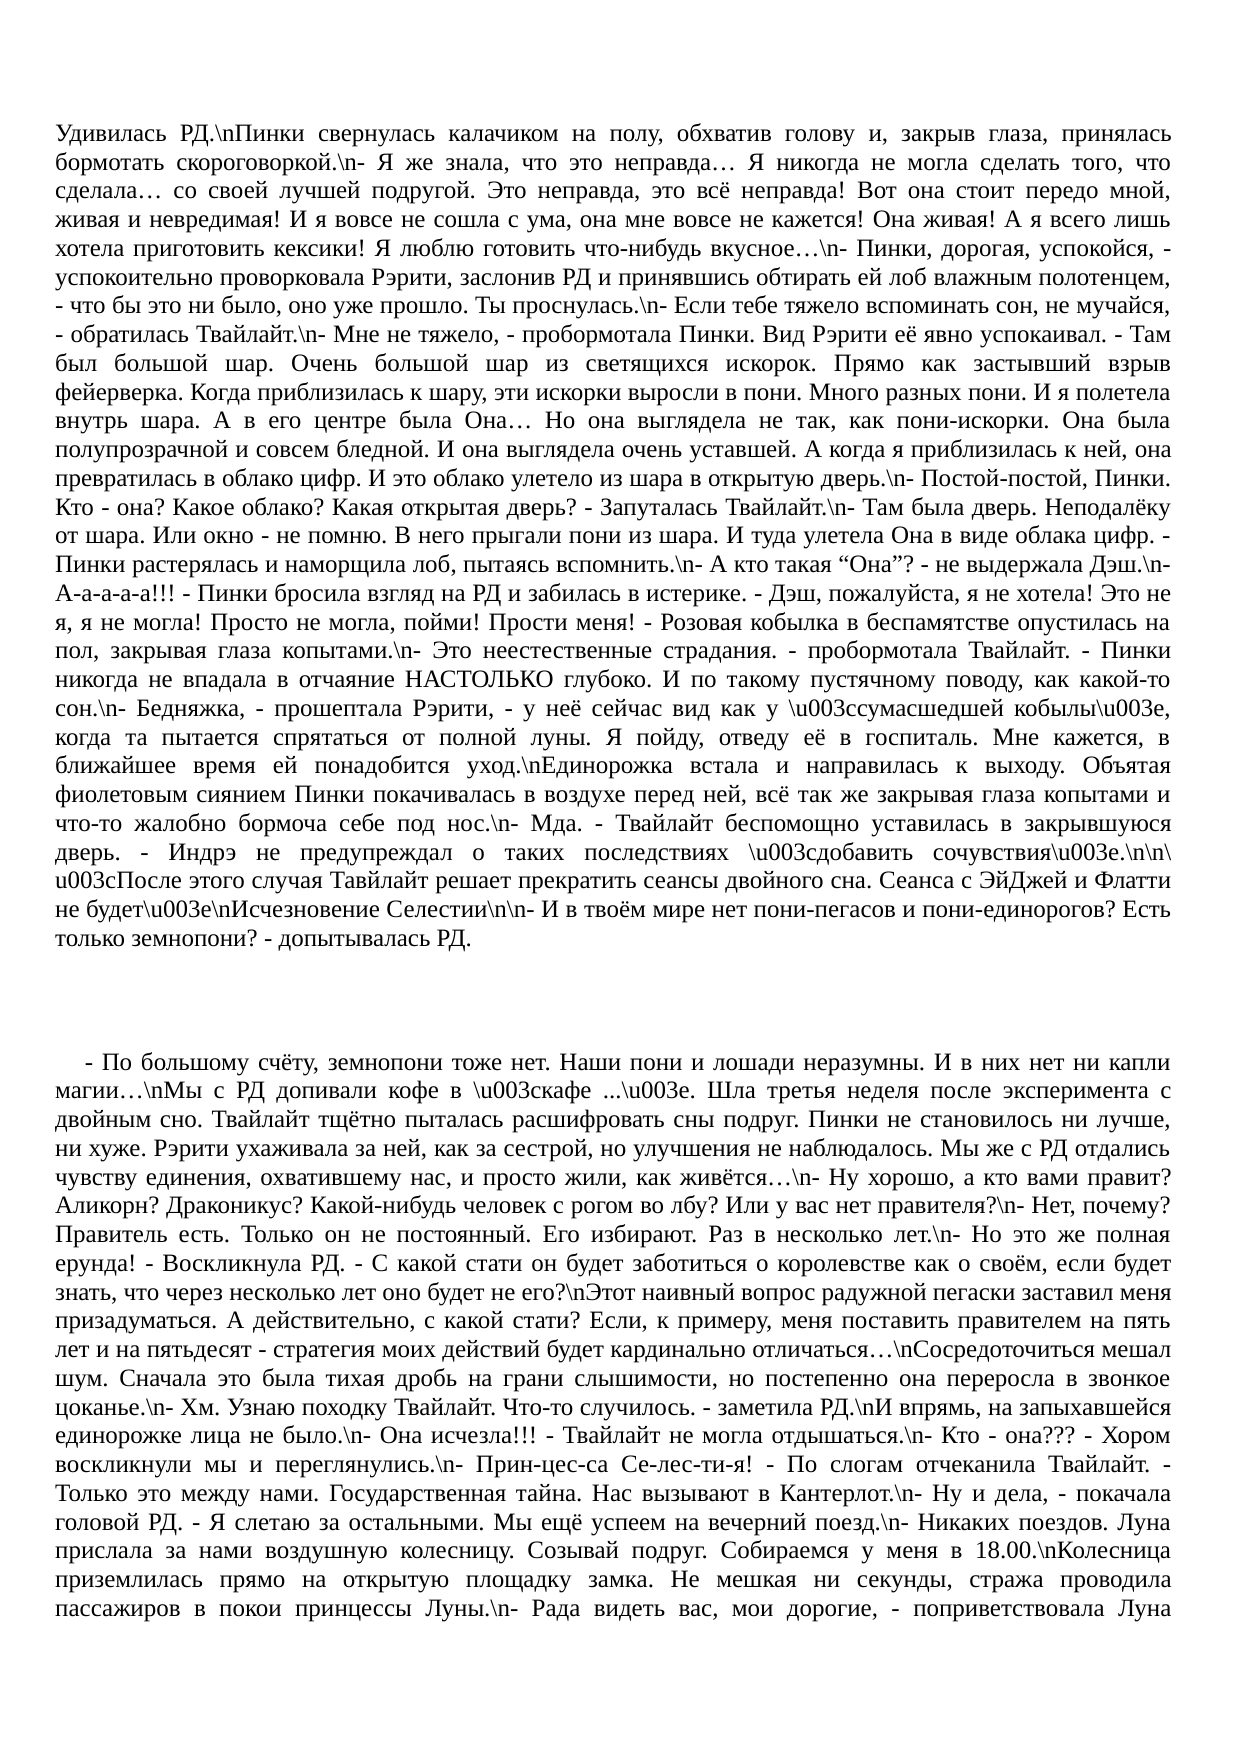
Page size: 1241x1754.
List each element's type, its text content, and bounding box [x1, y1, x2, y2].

text - По большому счёту, земнопони тоже нет. Наши пони и лошади неразумны. И в них нет ни капли магии…\nМы с РД допивали кофе в \u003cкафе ...\u003e. Шла третья неделя после эксперимента с двойным сно. Твайлайт тщётно пыталась расшифровать сны подруг. Пинки не становилось ни лучше, ни хуже. Рэрити ухаживала за ней, как за сестрой, но улучшения не наблюдалось. Мы же с РД отдались чувству единения, охватившему нас, и просто жили, как живётся…\n- Ну хорошо, а кто вами правит? Аликорн? Драконикус? Какой-нибудь человек с рогом во лбу? Или у вас нет правителя?\n- Нет, почему? Правитель есть. Только он не постоянный. Его избирают. Раз в несколько лет.\n- Но это же полная ерунда! - Воскликнула РД. - С какой стати он будет заботиться о королевстве как о своём, если будет знать, что через несколько лет оно будет не его?\nЭтот наивный вопрос радужной пегаски заставил меня призадуматься. А действительно, с какой стати? Если, к примеру, меня поставить правителем на пять лет и на пятьдесят - стратегия моих действий будет кардинально отличаться…\nСосредоточиться мешал шум. Сначала это была тихая дробь на грани слышимости, но постепенно она переросла в звонкое цоканье.\n- Хм. Узнаю походку Твайлайт. Что-то случилось. - заметила РД.\nИ впрямь, на запыхавшейся единорожке лица не было.\n- Она исчезла!!! - Твайлайт не могла отдышаться.\n- Кто - она??? - Хором воскликнули мы и переглянулись.\n- Прин-цес-са Се-лес-ти-я! - По слогам отчеканила Твайлайт. - Только это между нами. Государственная тайна. Нас вызывают в Кантерлот.\n- Ну и дела, - покачала головой РД. - Я слетаю за остальными. Мы ещё успеем на вечерний поезд.\n- Никаких поездов. Луна прислала за нами воздушную колесницу. Созывай подруг. Собираемся у меня в 18.00.\nКолесница приземлилась прямо на открытую площадку замка. Не мешкая ни секунды, стража проводила пассажиров в покои принцессы Луны.\n- Рада видеть вас, мои дорогие, - поприветствовала Луна [55, 1047, 1172, 1622]
text - Удивилась РД.\nПинки свернулась калачиком на полу, обхватив голову и, закрыв глаза, принялась бормотать скороговоркой.\n- Я же знала, что это неправда… Я никогда не могла сделать того, что сделала… со своей лучшей подругой. Это неправда, это всё неправда! Вот она стоит передо мной, живая и невредимая! И я вовсе не сошла с ума, она мне вовсе не кажется! Она живая! А я всего лишь хотела приготовить кексики! Я люблю готовить что-нибудь вкусное…\n- Пинки, дорогая, успокойся, - успокоительно проворковала Рэрити, заслонив РД и принявшись обтирать ей лоб влажным полотенцем, - что бы это ни было, оно уже прошло. Ты проснулась.\n- Если тебе тяжело вспоминать сон, не мучайся, - обратилась Твайлайт.\n- Мне не тяжело, - пробормотала Пинки. Вид Рэрити её явно успокаивал. - Там был большой шар. Очень большой шар из светящихся искорок. Прямо как застывший взрыв фейерверка. Когда приблизилась к шару, эти искорки выросли в пони. Много разных пони. И я полетела внутрь шара. А в его центре была Она… Но она выглядела не так, как пони-искорки. Она была полупрозрачной и совсем бледной. И она выглядела очень уставшей. А когда я приблизилась к ней, она превратилась в облако цифр. И это облако улетело из шара в открытую дверь.\n- Постой-постой, Пинки. Кто - она? Какое облако? Какая открытая дверь? - Запуталась Твайлайт.\n- Там была дверь. Неподалёку от шара. Или окно - не помню. В него прыгали пони из шара. И туда улетела Она в виде облака цифр. - Пинки растерялась и наморщила лоб, пытаясь вспомнить.\n- А кто такая “Она”? - не выдержала Дэш.\n- А-а-а-а-а!!! - Пинки бросила взгляд на РД и забилась в истерике. - Дэш, пожалуйста, я не хотела! Это не я, я не могла! Просто не могла, пойми! Прости меня! - Розовая кобылка в беспамятстве опустилась на пол, закрывая глаза копытами.\n- Это неестественные страдания. - пробормотала Твайлайт. - Пинки никогда не впадала в отчаяние НАСТОЛЬКО глубоко. И по такому пустячному поводу, как какой-то сон.\n- Бедняжка, - прошептала Рэрити, - у неё сейчас вид как у \u003cсумасшедшей кобылы\u003e, когда та пытается спрятаться от полной луны. Я пойду, отведу её в госпиталь. Мне кажется, в ближайшее время ей понадобится уход.\nЕдинорожка встала и направилась к выходу. Объятая фиолетовым сиянием Пинки покачивалась в воздухе перед ней, всё так же закрывая глаза копытами и что-то жалобно бормоча себе под нос.\n- Мда. - Твайлайт беспомощно уставилась в закрывшуюся дверь. - Индрэ не предупреждал о таких последствиях \u003cдобавить сочувствия\u003e.\n\n\u003cПосле этого случая Тавйлайт решает прекратить сеансы двойного сна. Сеанса с ЭйДжей и Флатти не будет\u003e\nИсчезновение Селестии\n\n- И в твоём мире нет пони-пегасов и пони-единорогов? Есть только земнопони? - допытывалась РД. [55, 118, 1172, 952]
